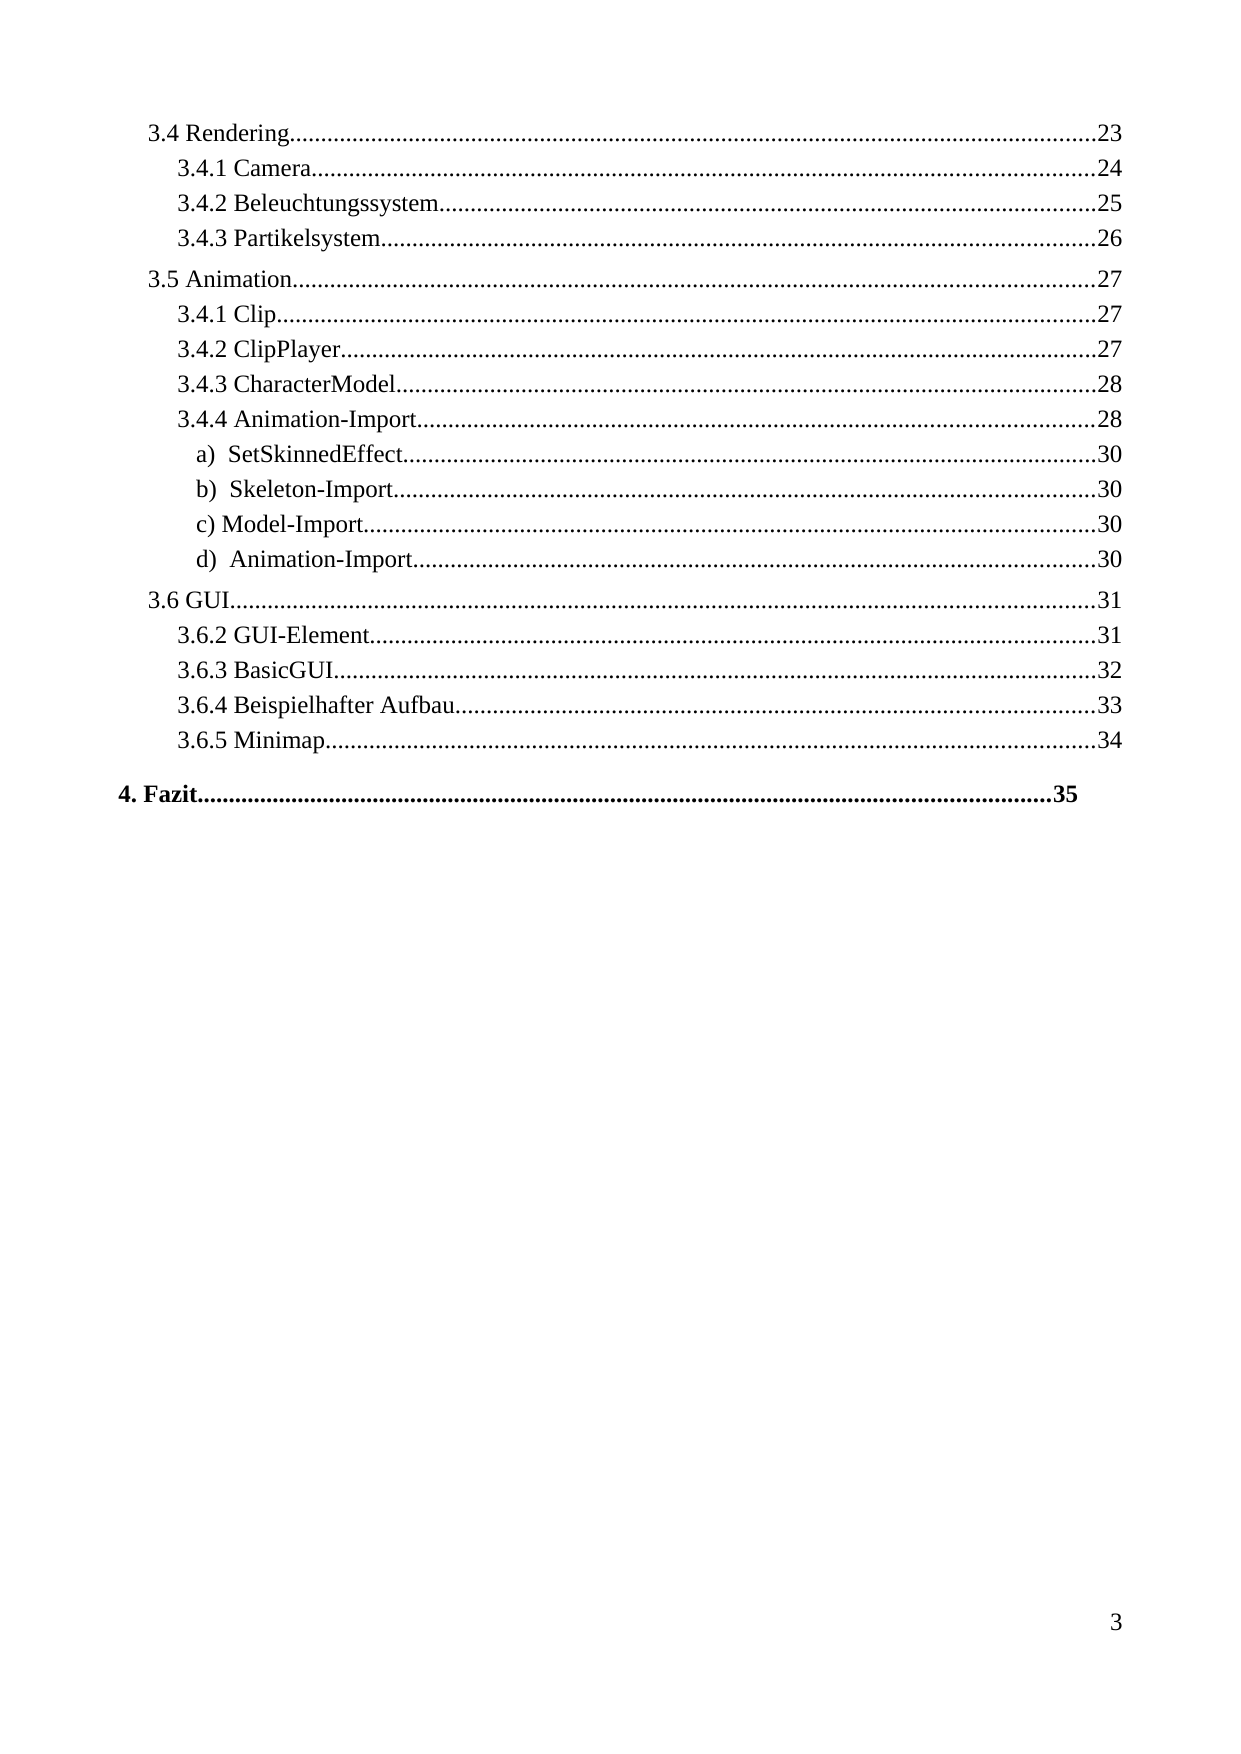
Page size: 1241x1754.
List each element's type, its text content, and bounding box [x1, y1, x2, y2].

text 3.6 GUI 31 [148, 586, 1122, 614]
text 3.4.1 Camera 24 [177, 153, 1122, 182]
text a) SetSkinnedEffect 30 [177, 439, 1122, 468]
text 3.6.5 Minimap 34 [177, 726, 1122, 754]
text 3.6.2 GUI-Element 31 [177, 621, 1122, 649]
text 3.4.4 Animation-Import 28 [177, 404, 1122, 433]
text 3.4.3 Partikelsystem 26 [177, 223, 1122, 252]
text b) Skeleton-Import 30 [177, 474, 1122, 503]
text 3.4.1 Clip 27 [177, 299, 1122, 328]
text 3.5 Animation 27 [148, 264, 1122, 293]
text c) Model-Import 30 [177, 509, 1122, 538]
text 4. Fazit 35 [118, 779, 1078, 808]
text 3.6.3 BasicGUI 32 [177, 656, 1122, 684]
text 3.4.3 CharacterModel 28 [177, 369, 1122, 398]
text 3.4.2 ClipPlayer 27 [177, 334, 1122, 363]
text d) Animation-Import 30 [177, 544, 1122, 573]
text 3.4 Rendering 23 [148, 118, 1122, 147]
text 3.4.2 Beleuchtungssystem 25 [177, 188, 1122, 217]
text 3.6.4 Beispielhafter Aufbau 33 [177, 691, 1122, 719]
